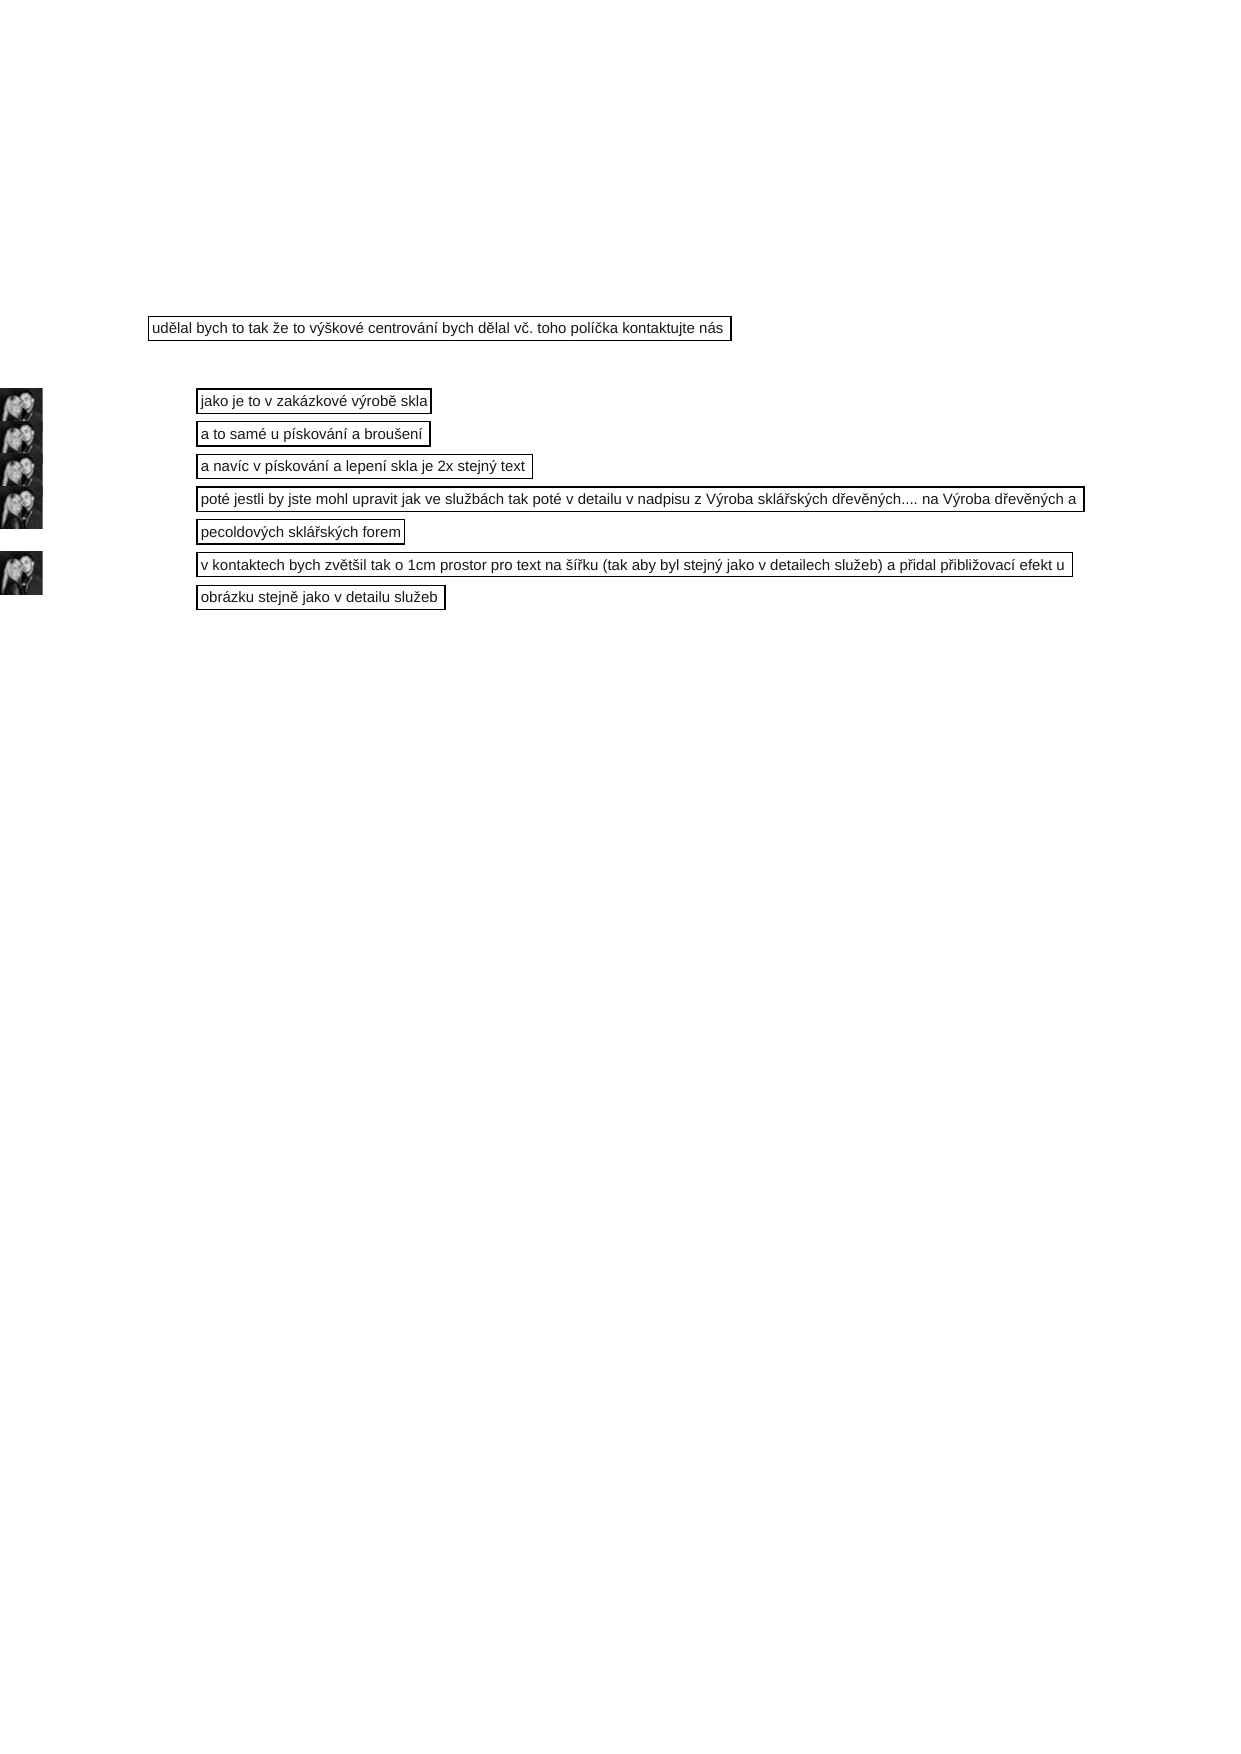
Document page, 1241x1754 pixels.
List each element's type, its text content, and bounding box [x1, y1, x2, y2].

text poté jestli by jste mohl upravit jak ve službách tak poté v detailu v nadpisu z Výroba sklářských dřevěných.... na Výroba dřevěných a pecoldových sklářských forem [196, 486, 1088, 545]
picture [0, 388, 43, 529]
text a to samé u pískování a broušení [198, 422, 429, 445]
text [432, 388, 1088, 414]
text [431, 421, 1088, 447]
text v kontaktech bych zvětšil tak o 1cm prostor pro text na šířku (tak aby byl stejný jako v detailech služeb) a přidal přibližovací efekt u obrázku stejně jako v detailu služeb [196, 552, 1088, 610]
picture [0, 551, 43, 595]
text jako je to v zakázkové výrobě skla [198, 390, 430, 413]
text udělal bych to tak že to výškové centrování bych dělal vč. toho políčka kontaktujte nás [149, 317, 730, 340]
text [732, 316, 1093, 341]
text [533, 454, 1088, 479]
text a navíc v pískování a lepení skla je 2x stejný text [198, 455, 532, 478]
